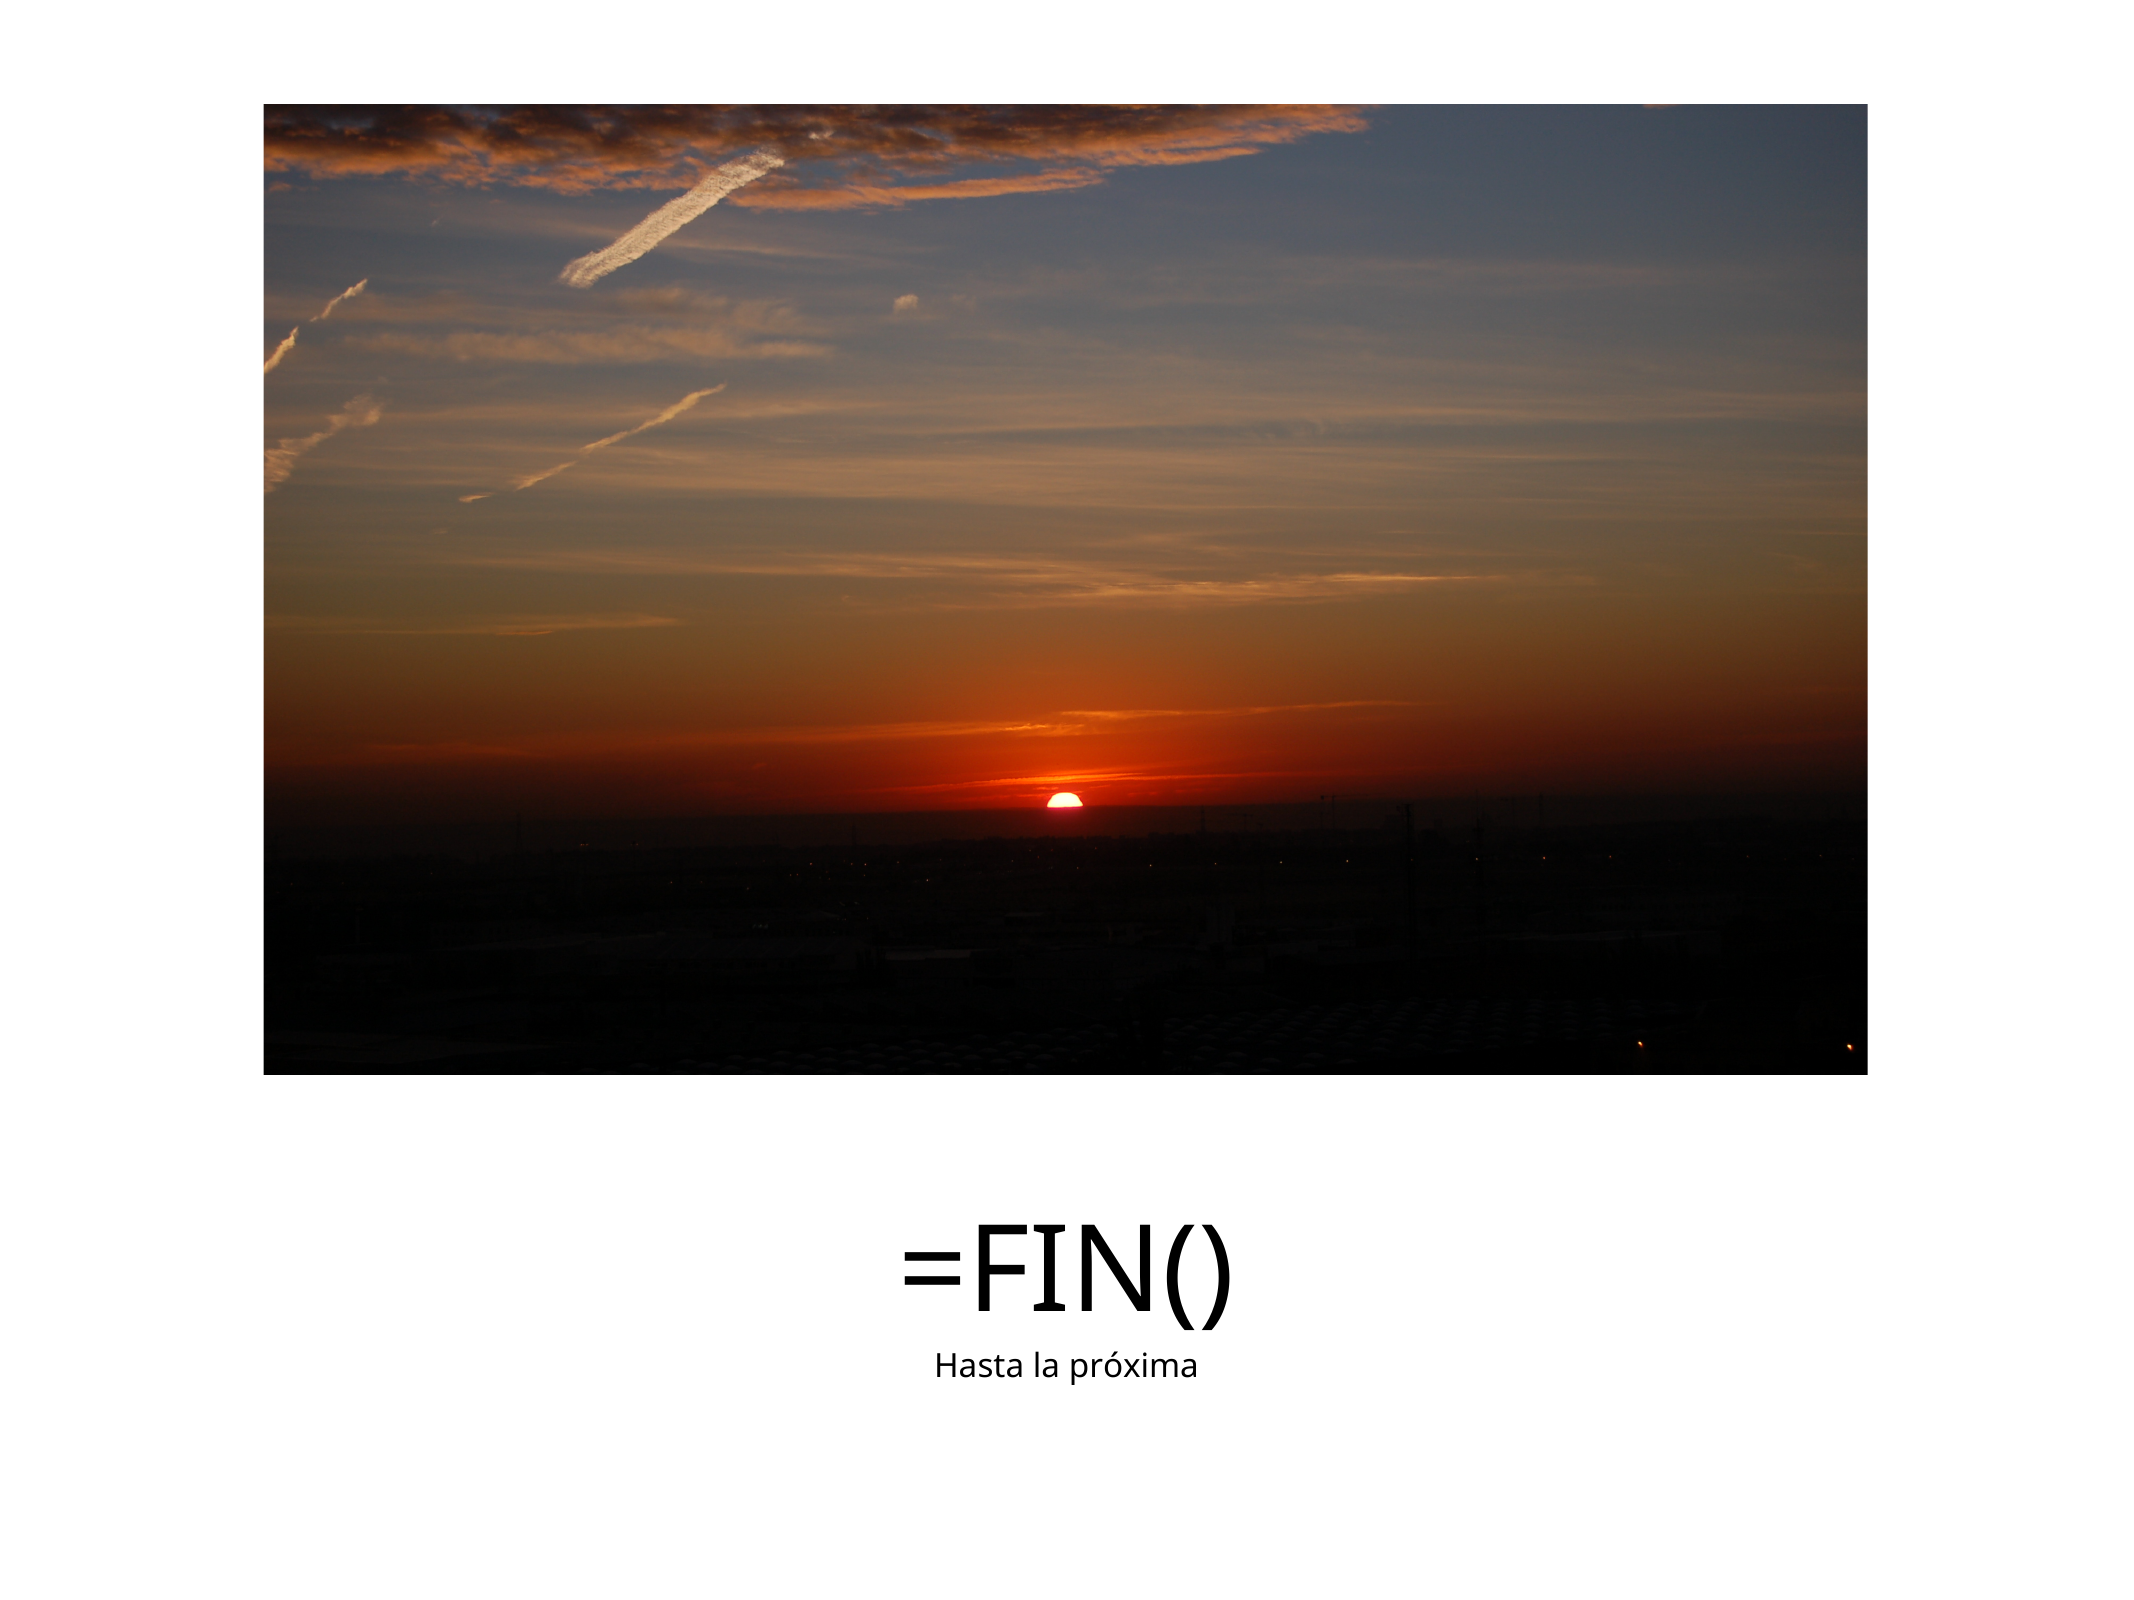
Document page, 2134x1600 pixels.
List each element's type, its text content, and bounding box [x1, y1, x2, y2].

picture [263, 104, 1868, 1075]
title =FIN() [208, 1102, 1925, 1336]
list Hasta la próxima [208, 1343, 1925, 1530]
